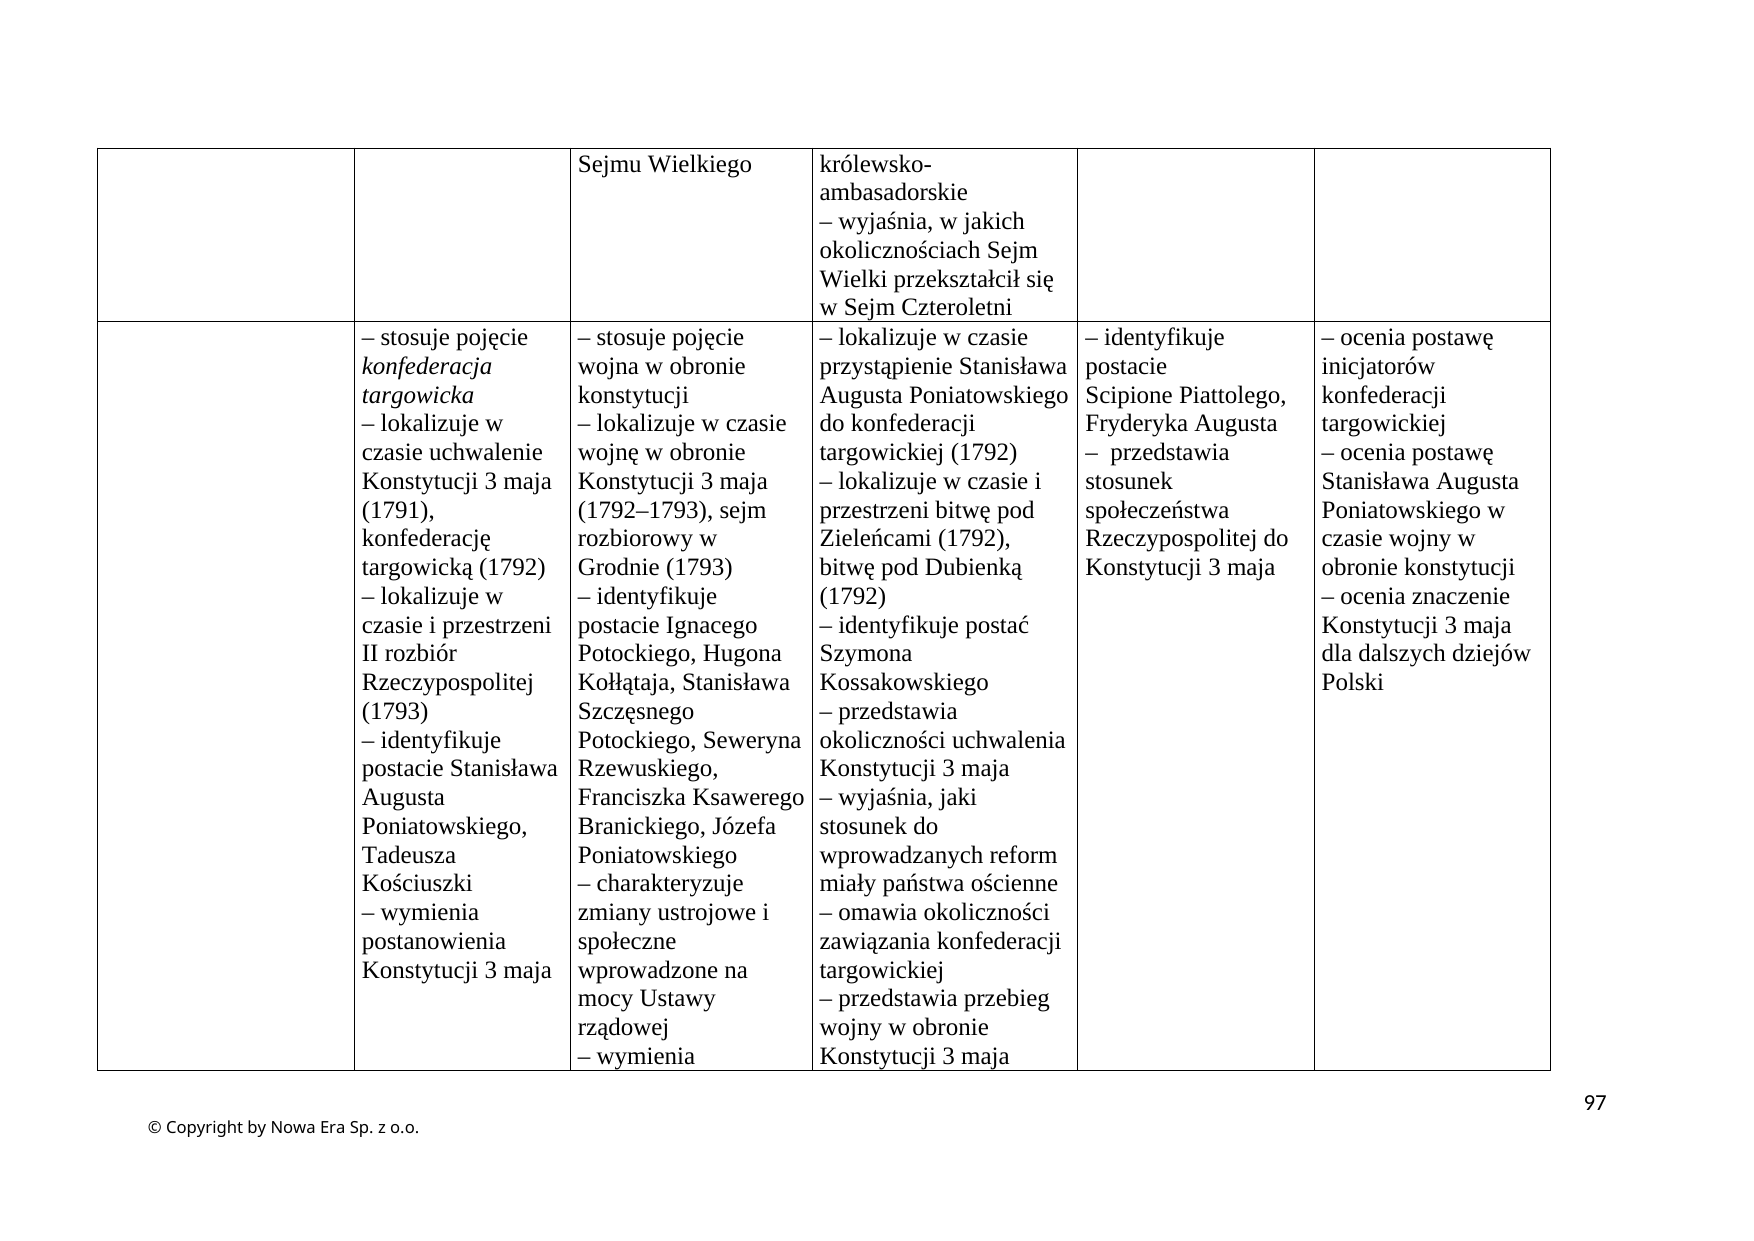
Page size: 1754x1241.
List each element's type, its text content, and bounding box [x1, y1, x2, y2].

table_cell Sejmu Wielkiego [571, 149, 812, 321]
table_cell – identyfikuje postacie Scipione Piattolego, Fryderyka Augusta – przedstawia stosunek społeczeństwa Rzeczypospolitej do Konstytucji 3 maja [1078, 322, 1314, 1070]
table_cell [98, 322, 354, 1070]
table_cell [355, 149, 570, 321]
table_cell – lokalizuje w czasie przystąpienie Stanisława Augusta Poniatowskiego do konfederacji targowickiej (1792) – lokalizuje w czasie i przestrzeni bitwę pod Zieleńcami (1792), bitwę pod Dubienką (1792) – identyfikuje postać Szymona Kossakowskiego – przedstawia okoliczności uchwalenia Konstytucji 3 maja – wyjaśnia, jaki stosunek do wprowadzanych reform miały państwa ościenne – omawia okoliczności zawiązania konfederacji targowickiej – przedstawia przebieg wojny w obronie Konstytucji 3 maja [813, 322, 1077, 1070]
table_cell – ocenia postawę inicjatorów konfederacji targowickiej – ocenia postawę Stanisława Augusta Poniatowskiego w czasie wojny w obronie konstytucji – ocenia znaczenie Konstytucji 3 maja dla dalszych dziejów Polski [1315, 322, 1550, 1070]
table_cell [98, 149, 354, 321]
table_cell królewsko-ambasadorskie – wyjaśnia, w jakich okolicznościach Sejm Wielki przekształcił się w Sejm Czteroletni [813, 149, 1077, 321]
table_cell – stosuje pojęcie wojna w obronie konstytucji – lokalizuje w czasie wojnę w obronie Konstytucji 3 maja (1792–1793), sejm rozbiorowy w Grodnie (1793) – identyfikuje postacie Ignacego Potockiego, Hugona Kołłątaja, Stanisława Szczęsnego Potockiego, Seweryna Rzewuskiego, Franciszka Ksawerego Branickiego, Józefa Poniatowskiego – charakteryzuje zmiany ustrojowe i społeczne wprowadzone na mocy Ustawy rządowej – wymienia [571, 322, 812, 1070]
table_cell – stosuje pojęcie konfederacja targowicka – lokalizuje w czasie uchwalenie Konstytucji 3 maja (1791), konfederację targowicką (1792) – lokalizuje w czasie i przestrzeni II rozbiór Rzeczypospolitej (1793) – identyfikuje postacie Stanisława Augusta Poniatowskiego, Tadeusza Kościuszki – wymienia postanowienia Konstytucji 3 maja [355, 322, 570, 1070]
table_cell [1315, 149, 1550, 321]
table_cell [1078, 149, 1314, 321]
